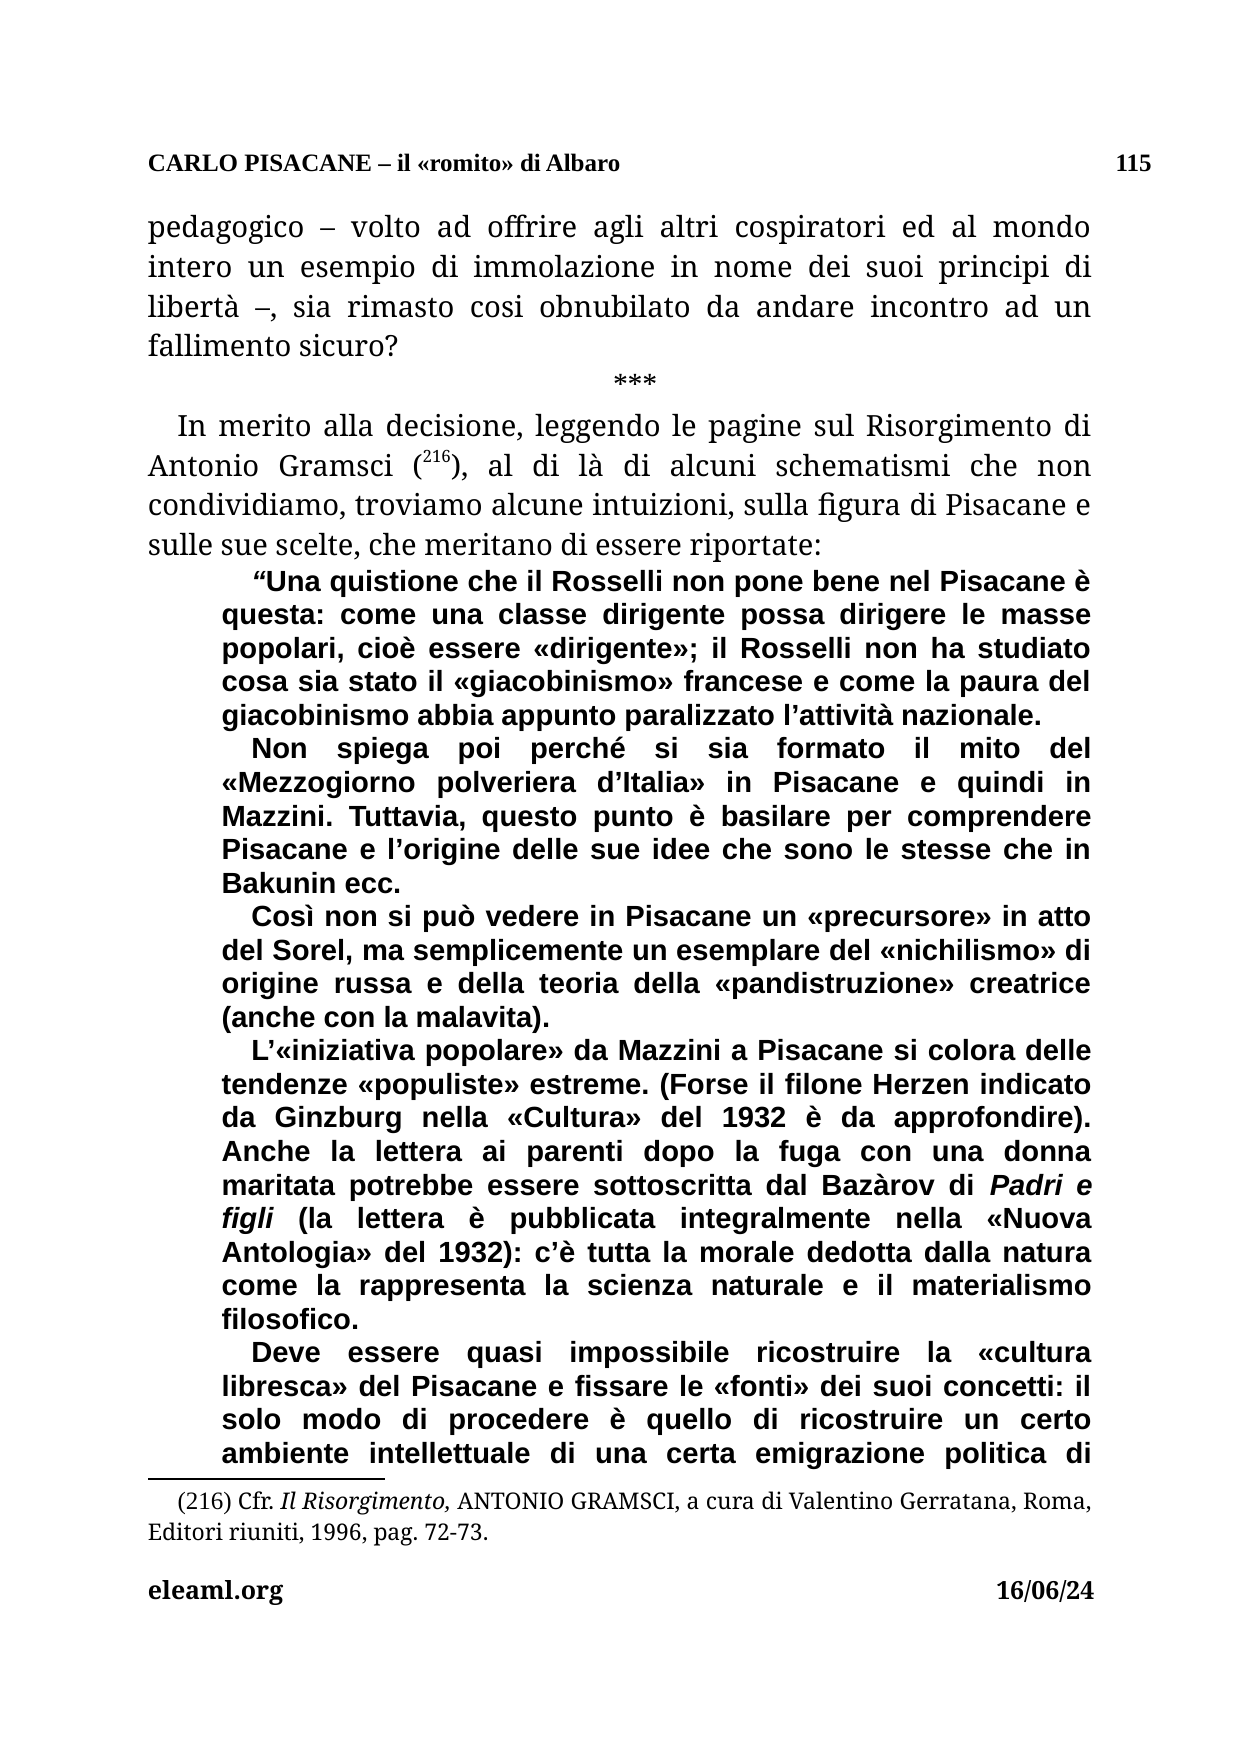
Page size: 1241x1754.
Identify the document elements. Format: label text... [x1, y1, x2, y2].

text Deve essere quasi impossibile ricostruire la «cultura libresca» del Pisacane e fissare le «fonti» dei suoi concetti: il solo modo di procedere è quello di ricostruire un certo ambiente intellettuale di una certa emigrazione politica di [221, 1335, 1093, 1469]
text Cfr. Il Risorgimento, ANTONIO GRAMSCI, a cura di Valentino Gerratana, Roma, Editori riuniti, 1996, pag. 72-73. [148, 1485, 1093, 1547]
text L’«iniziativa popolare» da Mazzini a Pisacane si colora delle tendenze «populiste» estreme. (Forse il filone Herzen indicato da Ginzburg nella «Cultura» del 1932 è da approfondire). Anche la lettera ai parenti dopo la fuga con una donna maritata potrebbe essere sottoscritta dal Bazàrov di Padri e figli (la lettera è pubblicata integralmente nella «Nuova Antologia» del 1932): c’è tutta la morale dedotta dalla natura come la rappresenta la scienza naturale e il materialismo filosofico. [221, 1033, 1093, 1335]
text In merito alla decisione, leggendo le pagine sul Risorgimento di Antonio Gramsci (), al di là di alcuni schematismi che non condividiamo, troviamo alcune intuizioni, sulla figura di Pisacane e sulle sue scelte, che meritano di essere riportate: [148, 405, 1093, 564]
text Non spiega poi perché si sia formato il mito del «Mezzogiorno polveriera d’Italia» in Pisacane e quindi in Mazzini. Tuttavia, questo punto è basilare per comprendere Pisacane e l’origine delle sue idee che sono le stesse che in Bakunin ecc. [221, 732, 1093, 899]
text pedagogico – volto ad offrire agli altri cospiratori ed al mondo intero un esempio di immolazione in nome dei suoi principi di libertà –, sia rimasto cosi obnubilato da andare incontro ad un fallimento sicuro? [148, 207, 1093, 365]
text Così non si può vedere in Pisacane un «precursore» in atto del Sorel, ma semplicemente un esemplare del «nichilismo» di origine russa e della teoria della «pandistruzione» creatrice (anche con la malavita). [221, 899, 1093, 1033]
text *** [148, 365, 1093, 405]
text “Una quistione che il Rosselli non pone bene nel Pisacane è questa: come una classe dirigente possa dirigere le masse popolari, cioè essere «dirigente»; il Rosselli non ha studiato cosa sia stato il «giacobinismo» francese e come la paura del giacobinismo abbia appunto paralizzato l’attività nazionale. [221, 564, 1093, 732]
